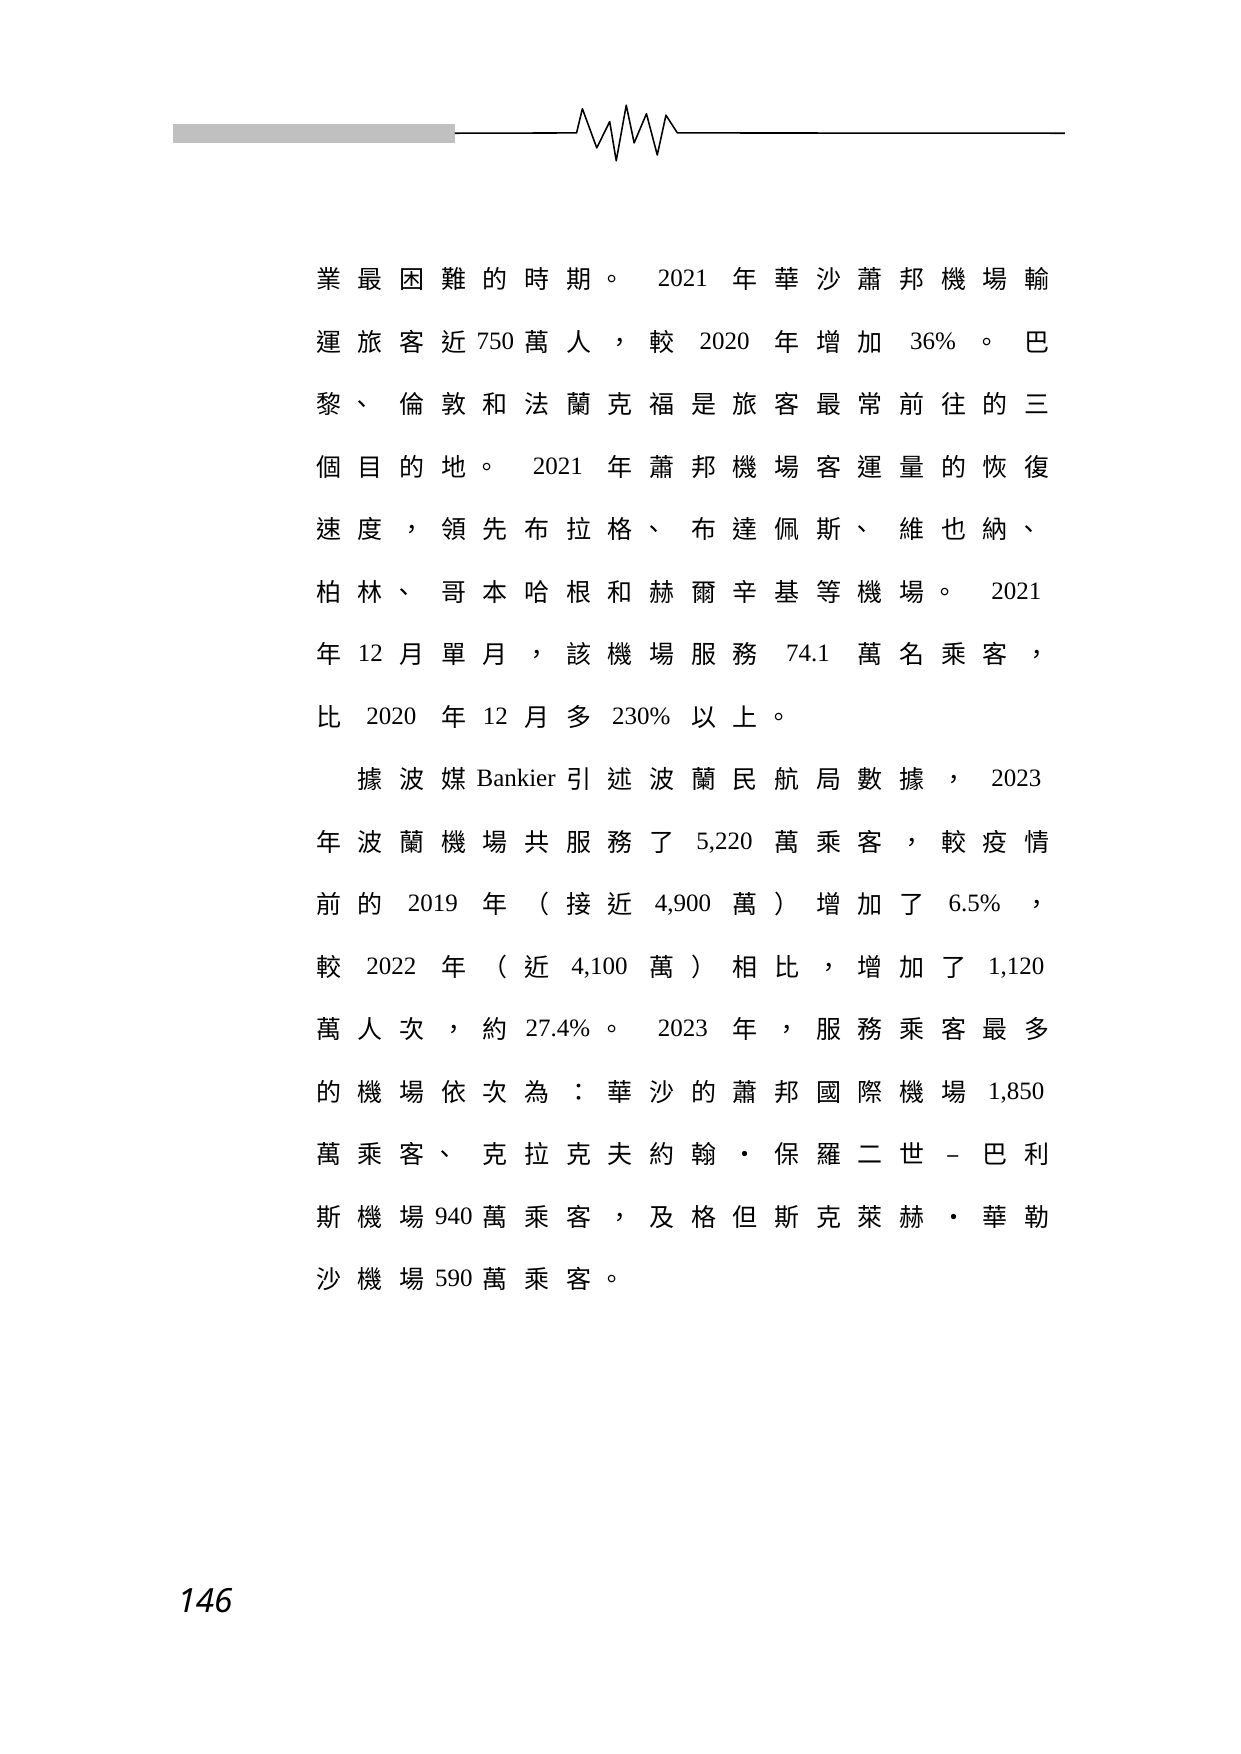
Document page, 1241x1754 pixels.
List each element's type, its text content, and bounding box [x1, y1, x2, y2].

text 業最困難的時期。2021年華沙蕭邦機場輸運旅客近750萬人，較2020年增加36%。巴黎、倫敦和法蘭克福是旅客最常前往的三個目的地。2021年蕭邦機場客運量的恢復速度，領先布拉格、布達佩斯、維也納、柏林、哥本哈根和赫爾辛基等機場。2021年12月單月，該機場服務74.1萬名乘客，比2020年12月多230%以上。 [281, 236, 1058, 736]
text 據波媒Bankier引述波蘭民航局數據，2023年波蘭機場共服務了5,220萬乘客，較疫情前的2019年（接近4,900萬）增加了6.5%，較2022年（近4,100萬）相比，增加了1,120萬人次，約27.4%。2023年，服務乘客最多的機場依次為：華沙的蕭邦國際機場1,850萬乘客、克拉克夫約翰•保羅二世–巴利斯機場940萬乘客，及格但斯克萊赫•華勒沙機場590萬乘客。 [281, 736, 1058, 1299]
